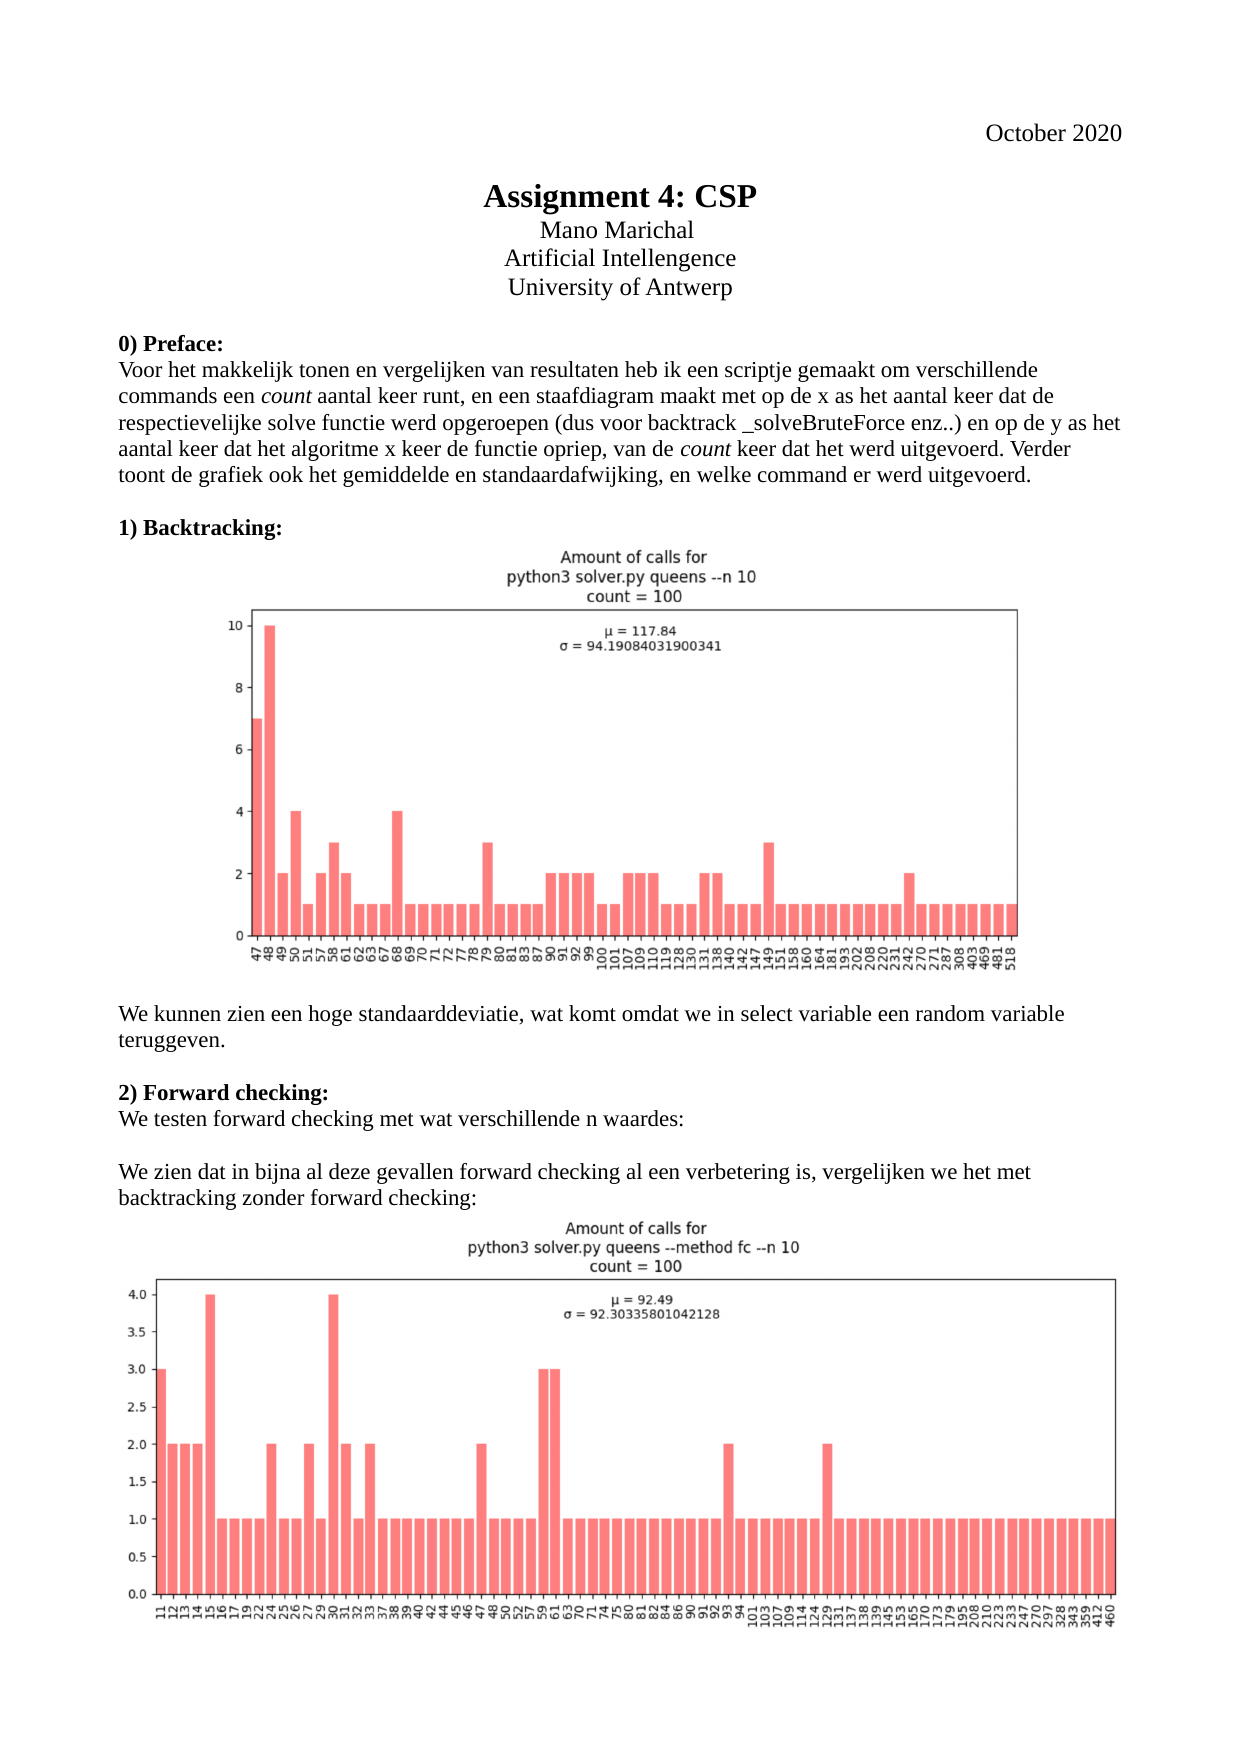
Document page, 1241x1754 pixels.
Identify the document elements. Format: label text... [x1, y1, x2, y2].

text 0) Preface: [118, 330, 1122, 356]
picture [118, 1210, 1123, 1632]
text 2) Forward checking: [118, 1079, 1122, 1105]
text Artificial Intellengence University of Antwerp [118, 243, 1122, 301]
text We testen forward checking met wat verschillende n waardes: [118, 1105, 1122, 1132]
text Voor het makkelijk tonen en vergelijken van resultaten heb ik een scriptje gemaakt om verschillende commands een count aantal keer runt, en een staafdiagram maakt met op de x as het aantal keer dat de respectievelijke solve functie werd opgeroepen (dus voor backtrack _solveBruteForce enz..) en op de y as het aantal keer dat het algoritme x keer de functie opriep, van de count keer dat het werd uitgevoerd. Verder toont de grafiek ook het gemiddelde en standaardafwijking, en welke command er werd uitgevoerd. [118, 356, 1122, 488]
picture [216, 540, 1024, 974]
text We kunnen zien een hoge standaarddeviatie, wat komt omdat we in select variable een random variable teruggeven. [118, 1000, 1122, 1053]
text 1) Backtracking: [118, 514, 1122, 541]
text Assignment 4: CSP Mano Marichal [118, 176, 1122, 243]
text We zien dat in bijna al deze gevallen forward checking al een verbetering is, vergelijken we het met backtracking zonder forward checking: [118, 1158, 1122, 1210]
